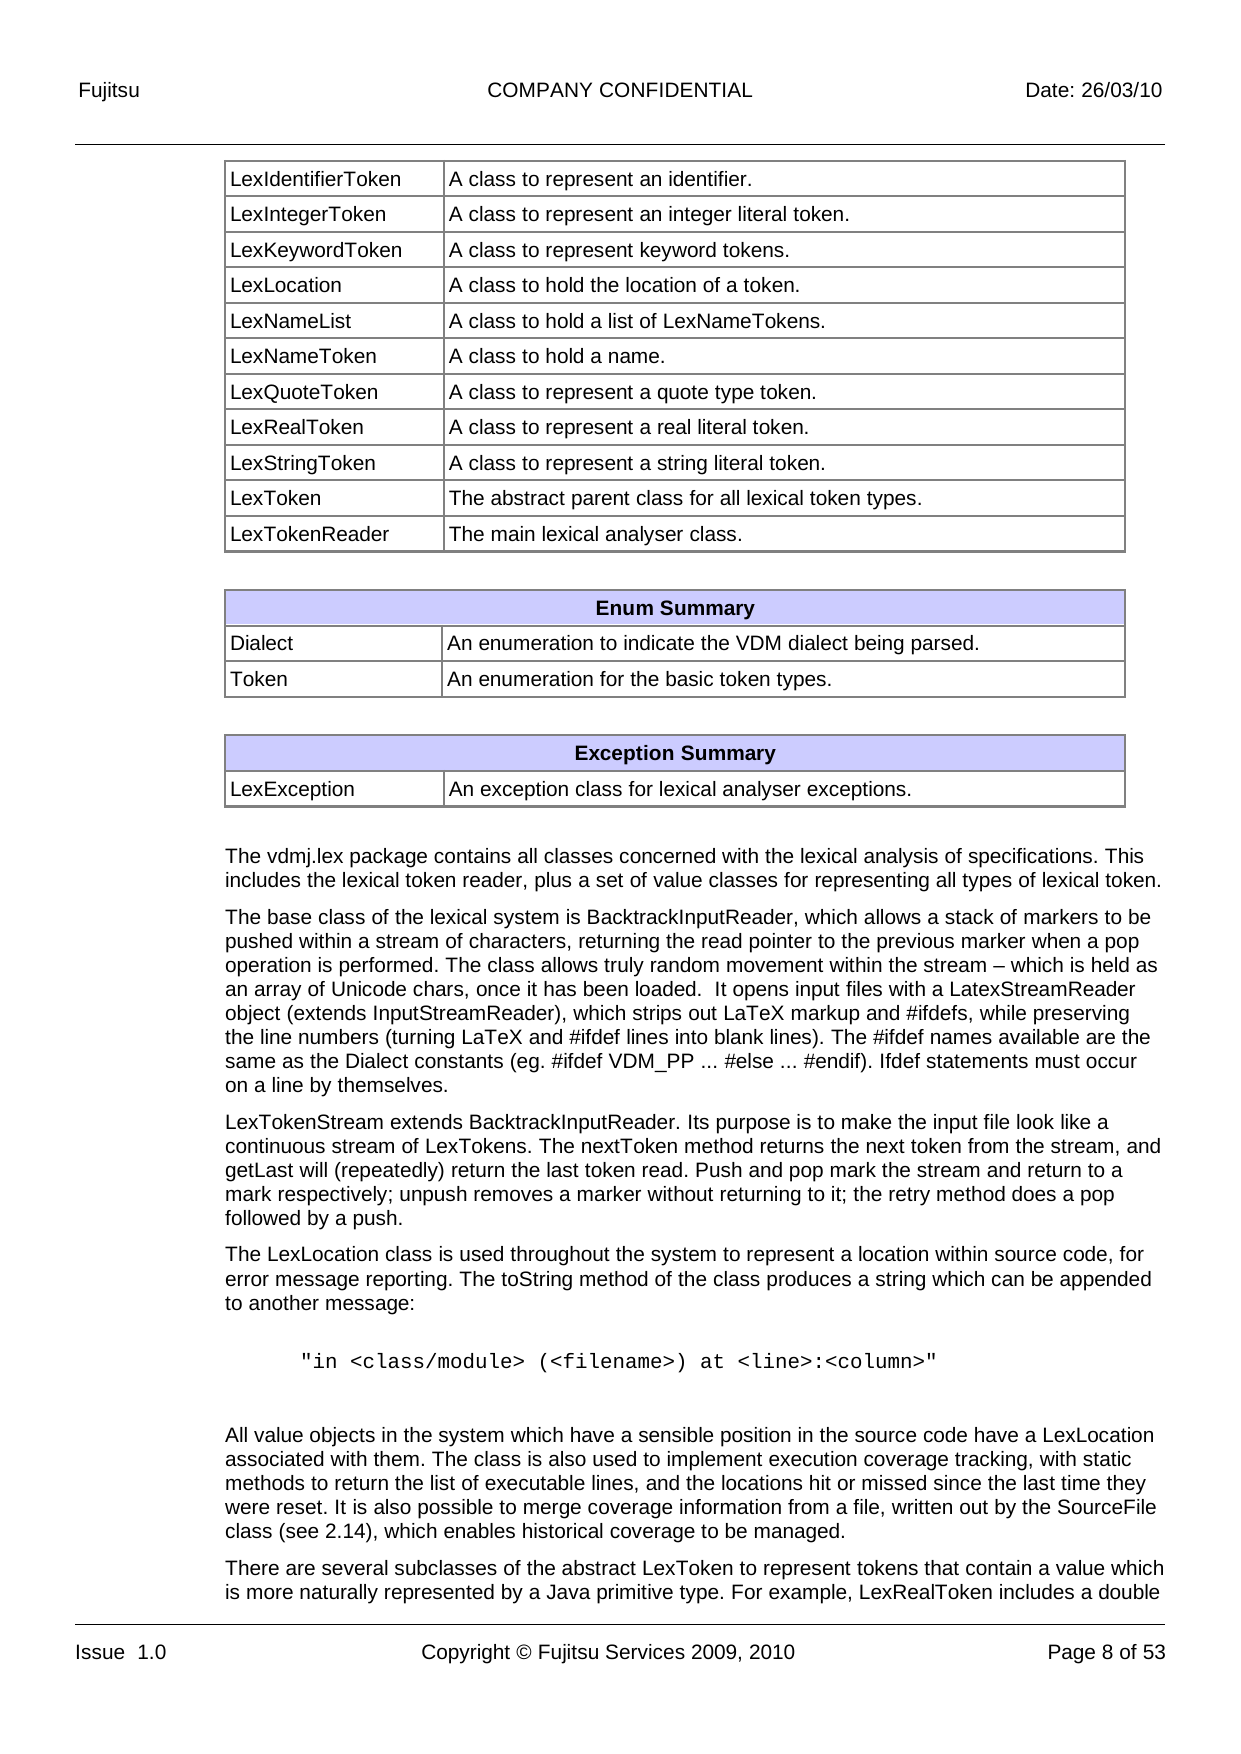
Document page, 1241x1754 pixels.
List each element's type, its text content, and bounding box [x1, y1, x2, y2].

table_cell The main lexical analyser class. [445, 517, 1124, 550]
table_cell A class to represent keyword tokens. [445, 233, 1124, 266]
table_cell LexQuoteToken [226, 375, 443, 408]
table_cell The abstract parent class for all lexical token types. [445, 481, 1124, 515]
table_cell LexIdentifierToken [226, 162, 443, 195]
table_cell An enumeration to indicate the VDM dialect being parsed. [443, 627, 1124, 660]
table_cell A class to hold a list of LexNameTokens. [445, 304, 1124, 337]
text The LexLocation class is used throughout the system to represent a location within source code, for error message reporting. The toString method of the class produces a string which can be appended to another message: [225, 1242, 1165, 1314]
table_cell A class to hold the location of a token. [445, 268, 1124, 302]
table_cell LexKeywordToken [226, 233, 443, 266]
table_cell LexException [226, 772, 443, 805]
table_cell Token [226, 662, 441, 696]
table_cell LexTokenReader [226, 517, 443, 550]
table_cell A class to represent a real literal token. [445, 410, 1124, 444]
text The base class of the lexical system is BacktrackInputReader, which allows a stack of markers to be pushed within a stream of characters, returning the read pointer to the previous marker when a pop operation is performed. The class allows truly random movement within the stream – which is held as an array of Unicode chars, once it has been loaded. It opens input files with a LatexStreamReader object (extends InputStreamReader), which strips out LaTeX markup and #ifdefs, while preserving the line numbers (turning LaTeX and #ifdef lines into blank lines). The #ifdef names available are the same as the Dialect constants (eg. #ifdef VDM_PP ... #else ... #endif). Ifdef statements must occur on a line by themselves. [225, 904, 1165, 1097]
table_cell LexToken [226, 481, 443, 515]
table_cell LexIntegerToken [226, 197, 443, 231]
table_cell A class to represent an integer literal token. [445, 197, 1124, 231]
table_cell LexStringToken [226, 446, 443, 479]
table_cell Dialect [226, 627, 441, 660]
table_cell A class to represent a quote type token. [445, 375, 1124, 408]
table_header Enum Summary [226, 591, 1124, 624]
table_cell LexLocation [226, 268, 443, 302]
text "in <class/module> (<filename>) at <line>:<column>" [225, 1351, 1165, 1375]
table_cell An exception class for lexical analyser exceptions. [445, 772, 1124, 805]
table_cell LexRealToken [226, 410, 443, 444]
table_cell A class to represent a string literal token. [445, 446, 1124, 479]
table_cell LexNameToken [226, 339, 443, 373]
table_cell LexNameList [226, 304, 443, 337]
text There are several subclasses of the abstract LexToken to represent tokens that contain a value which is more naturally represented by a Java primitive type. For example, LexRealToken includes a double [225, 1556, 1165, 1604]
text All value objects in the system which have a sensible position in the source code have a LexLocation associated with them. The class is also used to implement execution coverage tracking, with static methods to return the list of executable lines, and the locations hit or missed since the last time they were reset. It is also possible to merge coverage information from a file, written out by the SourceFile class (see 2.14), which enables historical coverage to be managed. [225, 1423, 1165, 1543]
table_cell An enumeration for the basic token types. [443, 662, 1124, 696]
text LexTokenStream extends BacktrackInputReader. Its purpose is to make the input file look like a continuous stream of LexTokens. The nextToken method returns the next token from the stream, and getLast will (repeatedly) return the last token read. Push and pop mark the stream and return to a mark respectively; unpush removes a marker without returning to it; the retry method does a pop followed by a push. [225, 1109, 1165, 1230]
table_cell A class to represent an identifier. [445, 162, 1124, 195]
table_header Exception Summary [226, 736, 1124, 770]
text The vdmj.lex package contains all classes concerned with the lexical analysis of specifications. This includes the lexical token reader, plus a set of value classes for representing all types of lexical token. [225, 844, 1165, 892]
table_cell A class to hold a name. [445, 339, 1124, 373]
